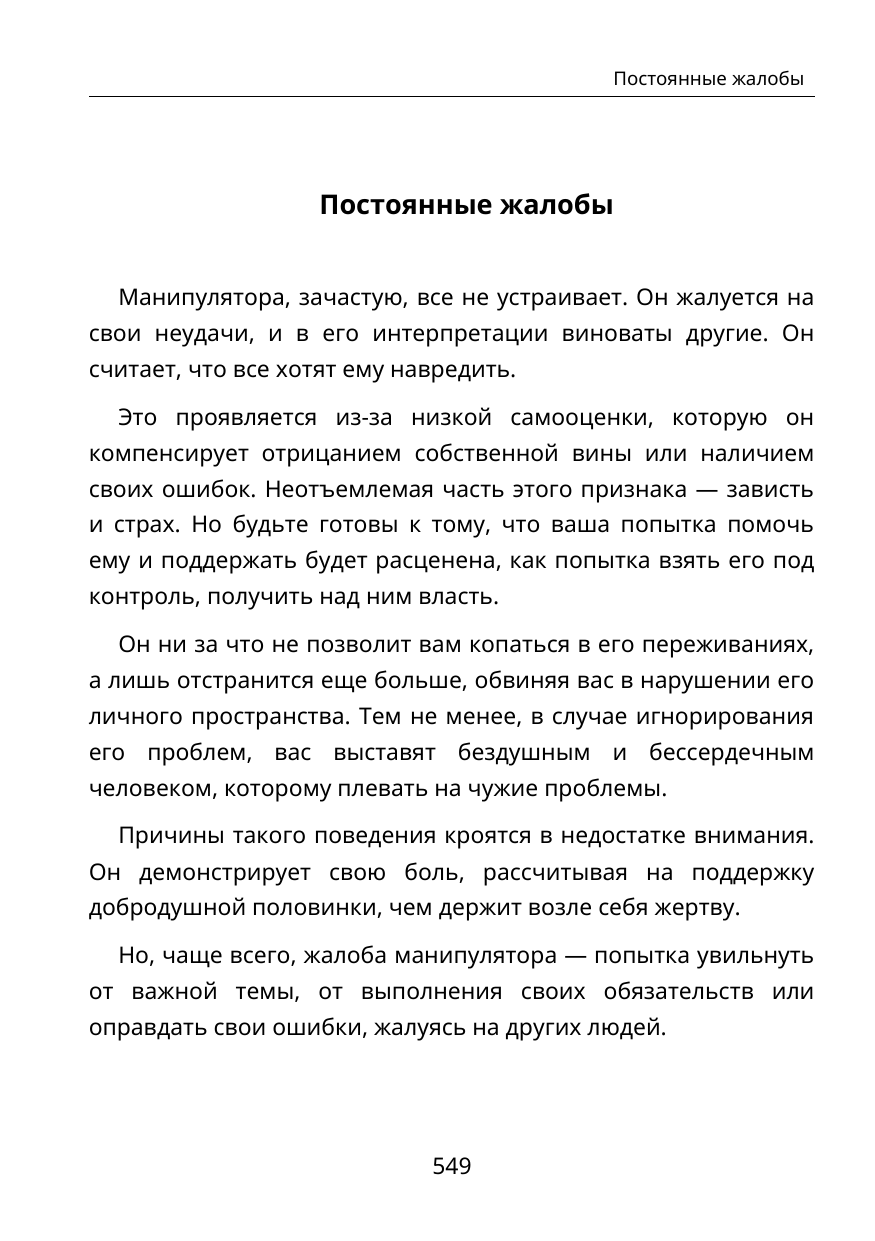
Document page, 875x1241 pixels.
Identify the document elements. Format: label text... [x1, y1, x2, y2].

subtitle Постоянные жалобы [88, 185, 815, 222]
text Но, чаще всего, жалоба манипулятора — попытка увильнуть от важной темы, от выполнения своих обязательств или оправдать свои ошибки, жалуясь на других людей. [88, 939, 815, 1042]
text Это проявляется из-за низкой самооценки, которую он компенсирует отрицанием собственной вины или наличием своих ошибок. Неотъемлемая часть этого признака — зависть и страх. Но будьте готовы к тому, что ваша попытка помочь ему и поддержать будет расценена, как попытка взять его под контроль, получить над ним власть. [88, 401, 815, 612]
text Причины такого поведения кроятся в недостатке внимания. Он демонстрирует свою боль, рассчитывая на поддержку добродушной половинки, чем держит возле себя жертву. [88, 819, 815, 923]
text Манипулятора, зачастую, все не устраивает. Он жалуется на свои неудачи, и в его интерпретации виноваты другие. Он считает, что все хотят ему навредить. [88, 281, 815, 384]
text Он ни за что не позволит вам копаться в его переживаниях, а лишь отстранится еще больше, обвиняя вас в нарушении его личного пространства. Тем не менее, в случае игнорирования его проблем, вас выставят бездушным и бессердечным человеком, которому плевать на чужие проблемы. [88, 628, 815, 803]
